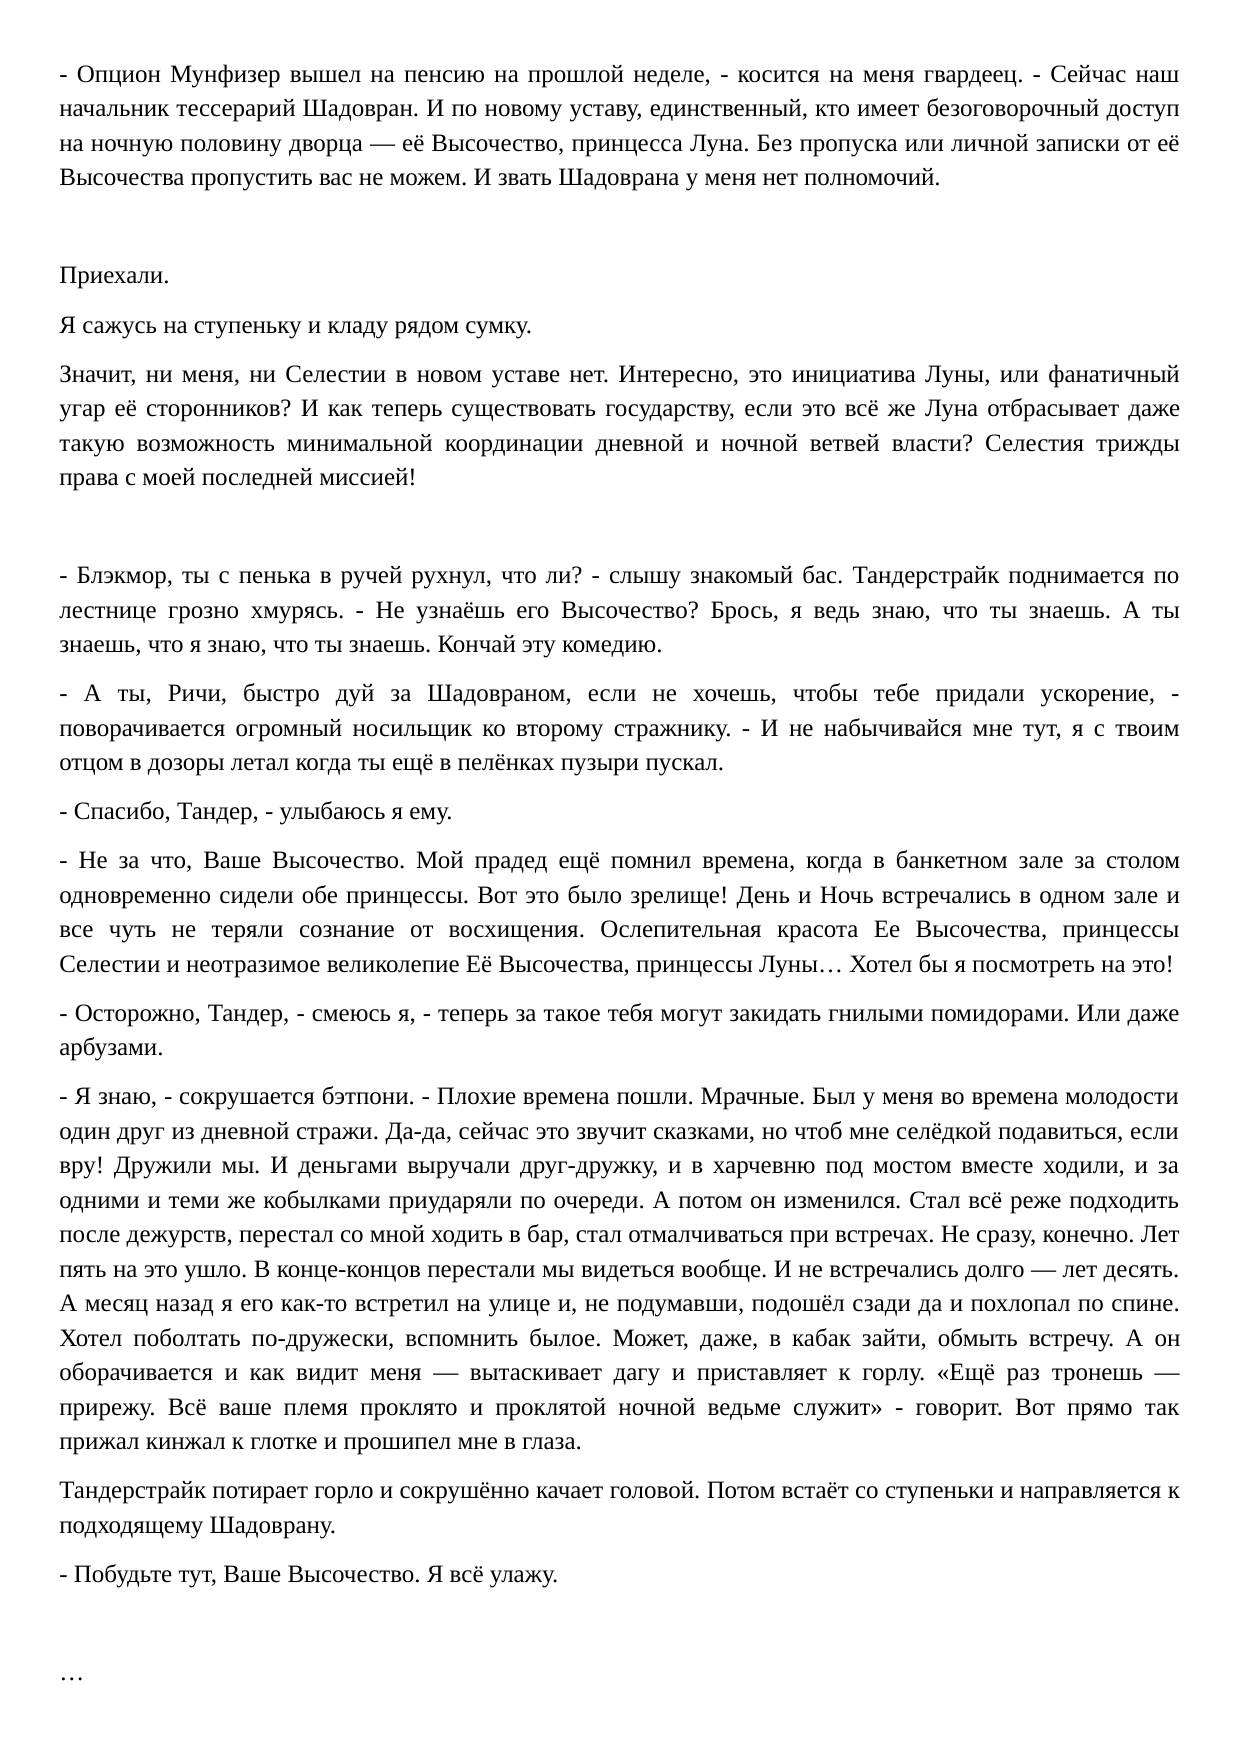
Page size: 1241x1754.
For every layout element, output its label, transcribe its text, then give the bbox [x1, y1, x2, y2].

text - Не за что, Ваше Высочество. Мой прадед ещё помнил времена, когда в банкетном зале за столом одновременно сидели обе принцессы. Вот это было зрелище! День и Ночь встречались в одном зале и все чуть не теряли сознание от восхищения. Ослепительная красота Ее Высочества, принцессы Селестии и неотразимое великолепие Её Высочества, принцессы Луны… Хотел бы я посмотреть на это! [59, 845, 1181, 978]
text - Я знаю, - сокрушается бэтпони. - Плохие времена пошли. Мрачные. Был у меня во времена молодости один друг из дневной стражи. Да-да, сейчас это звучит сказками, но чтоб мне селёдкой подавиться, если вру! Дружили мы. И деньгами выручали друг-дружку, и в харчевню под мостом вместе ходили, и за одними и теми же кобылками приударяли по очереди. А потом он изменился. Стал всё реже подходить после дежурств, перестал со мной ходить в бар, стал отмалчиваться при встречах. Не сразу, конечно. Лет пять на это ушло. В конце-концов перестали мы видеться вообще. И не встречались долго — лет десять. А месяц назад я его как-то встретил на улице и, не подумавши, подошёл сзади да и похлопал по спине. Хотел поболтать по-дружески, вспомнить былое. Может, даже, в кабак зайти, обмыть встречу. А он оборачивается и как видит меня — вытаскивает дагу и приставляет к горлу. «Ещё раз тронешь — прирежу. Всё ваше племя проклято и проклятой ночной ведьме служит» - говорит. Вот прямо так прижал кинжал к глотке и прошипел мне в глаза. [59, 1081, 1181, 1455]
text … [59, 1657, 1181, 1686]
text - Спасибо, Тандер, - улыбаюсь я ему. [59, 796, 1181, 825]
text Я сажусь на ступеньку и кладу рядом сумку. [59, 310, 1181, 338]
text - Блэкмор, ты с пенька в ручей рухнул, что ли? - слышу знакомый бас. Тандерстрайк поднимается по лестнице грозно хмурясь. - Не узнаёшь его Высочество? Брось, я ведь знаю, что ты знаешь. А ты знаешь, что я знаю, что ты знаешь. Кончай эту комедию. [59, 560, 1181, 658]
text Тандерстрайк потирает горло и сокрушённо качает головой. Потом встаёт со ступеньки и направляется к подходящему Шадоврану. [59, 1475, 1181, 1538]
text - Опцион Мунфизер вышел на пенсию на прошлой неделе, - косится на меня гвардеец. - Сейчас наш начальник тессерарий Шадовран. И по новому уставу, единственный, кто имеет безоговорочный доступ на ночную половину дворца — её Высочество, принцесса Луна. Без пропуска или личной записки от её Высочества пропустить вас не можем. И звать Шадоврана у меня нет полномочий. [59, 59, 1181, 191]
text - Осторожно, Тандер, - смеюсь я, - теперь за такое тебя могут закидать гнилыми помидорами. Или даже арбузами. [59, 998, 1181, 1061]
text - Побудьте тут, Ваше Высочество. Я всё улажу. [59, 1559, 1181, 1588]
text Приехали. [59, 261, 1181, 289]
text - А ты, Ричи, быстро дуй за Шадовраном, если не хочешь, чтобы тебе придали ускорение, - поворачивается огромный носильщик ко второму стражнику. - И не набычивайся мне тут, я с твоим отцом в дозоры летал когда ты ещё в пелёнках пузыри пускал. [59, 678, 1181, 776]
text Значит, ни меня, ни Селестии в новом уставе нет. Интересно, это инициатива Луны, или фанатичный угар её сторонников? И как теперь существовать государству, если это всё же Луна отбрасывает даже такую возможность минимальной координации дневной и ночной ветвей власти? Селестия трижды права с моей последней миссией! [59, 359, 1181, 491]
